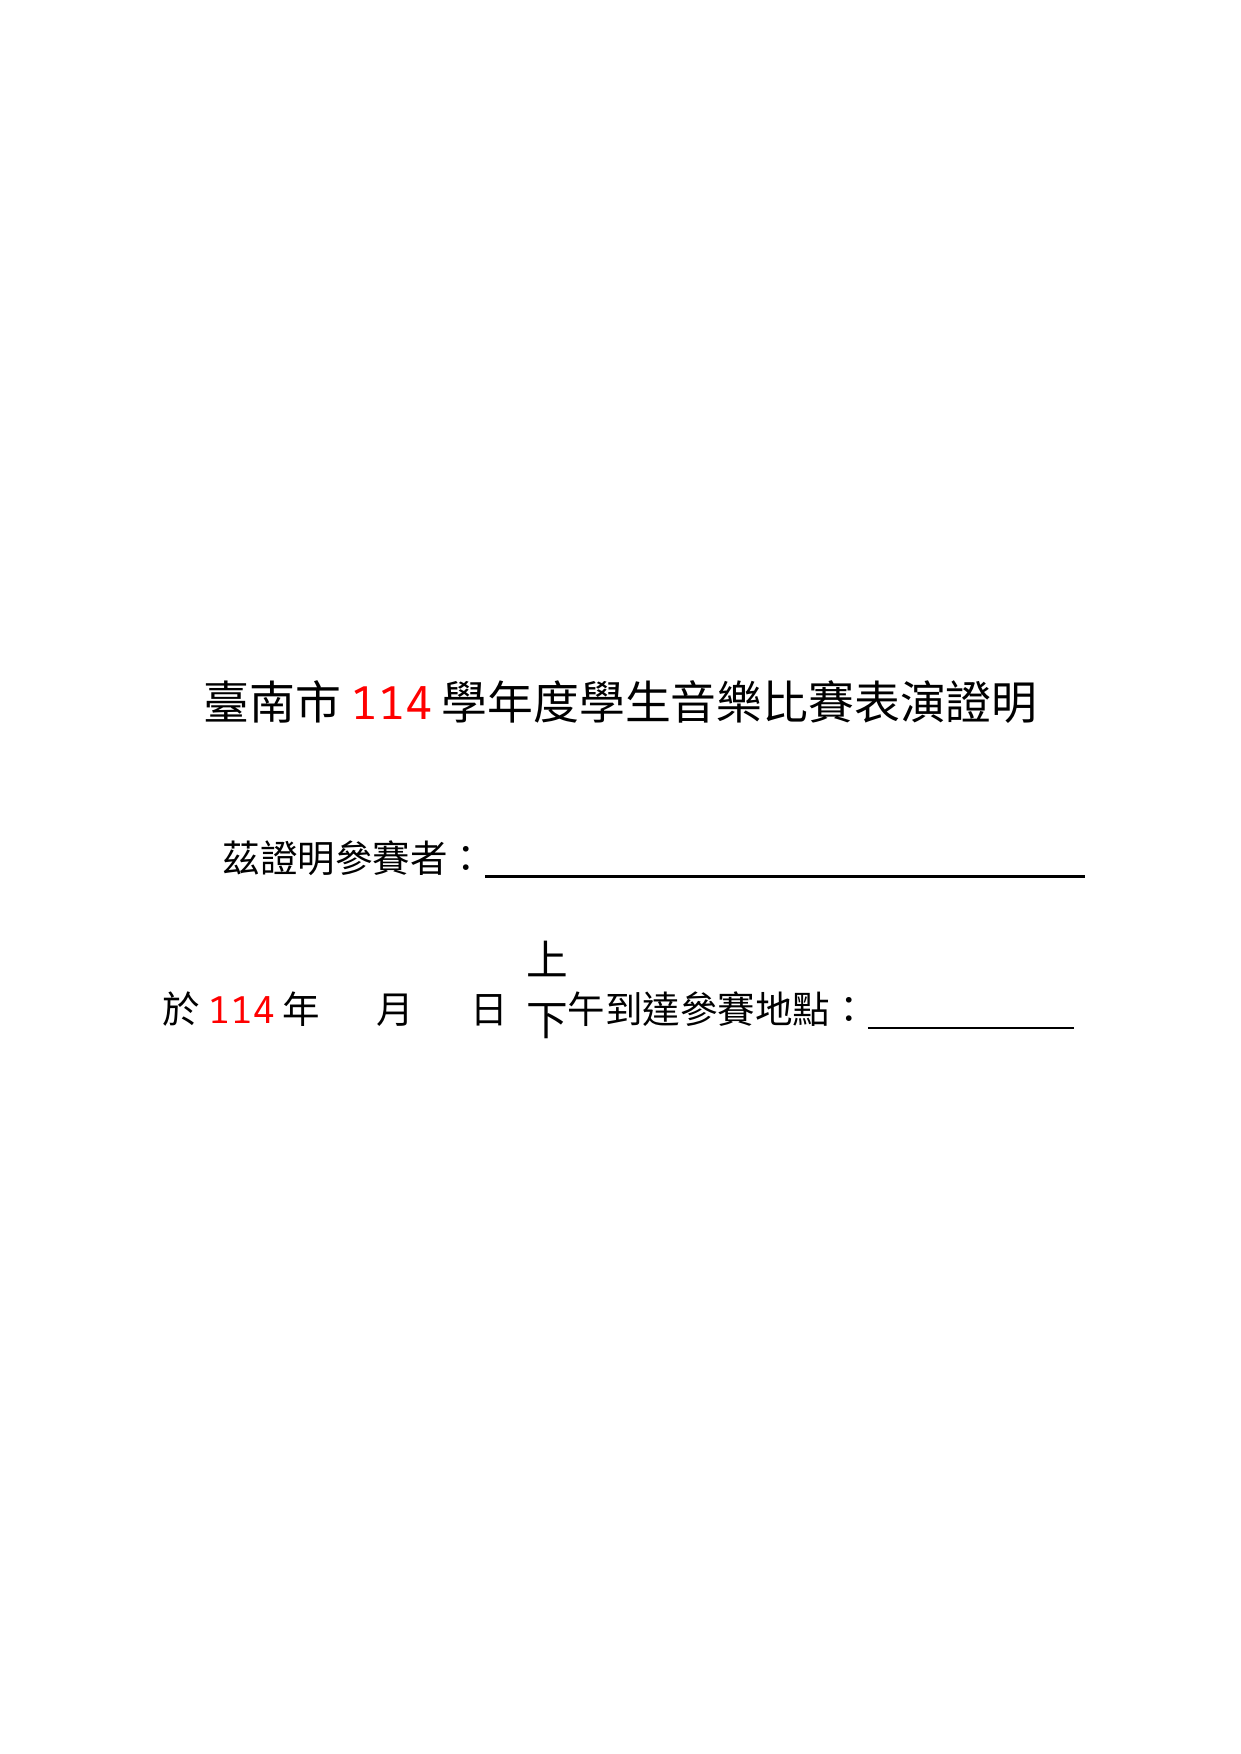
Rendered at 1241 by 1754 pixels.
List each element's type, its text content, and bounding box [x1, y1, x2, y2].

text 臺南市114學年度學生音樂比賽表演證明 [148, 627, 1092, 752]
text 於114年 月 日 上下午到達參賽地點： [148, 914, 1092, 1039]
text 茲證明參賽者： [148, 814, 1092, 877]
